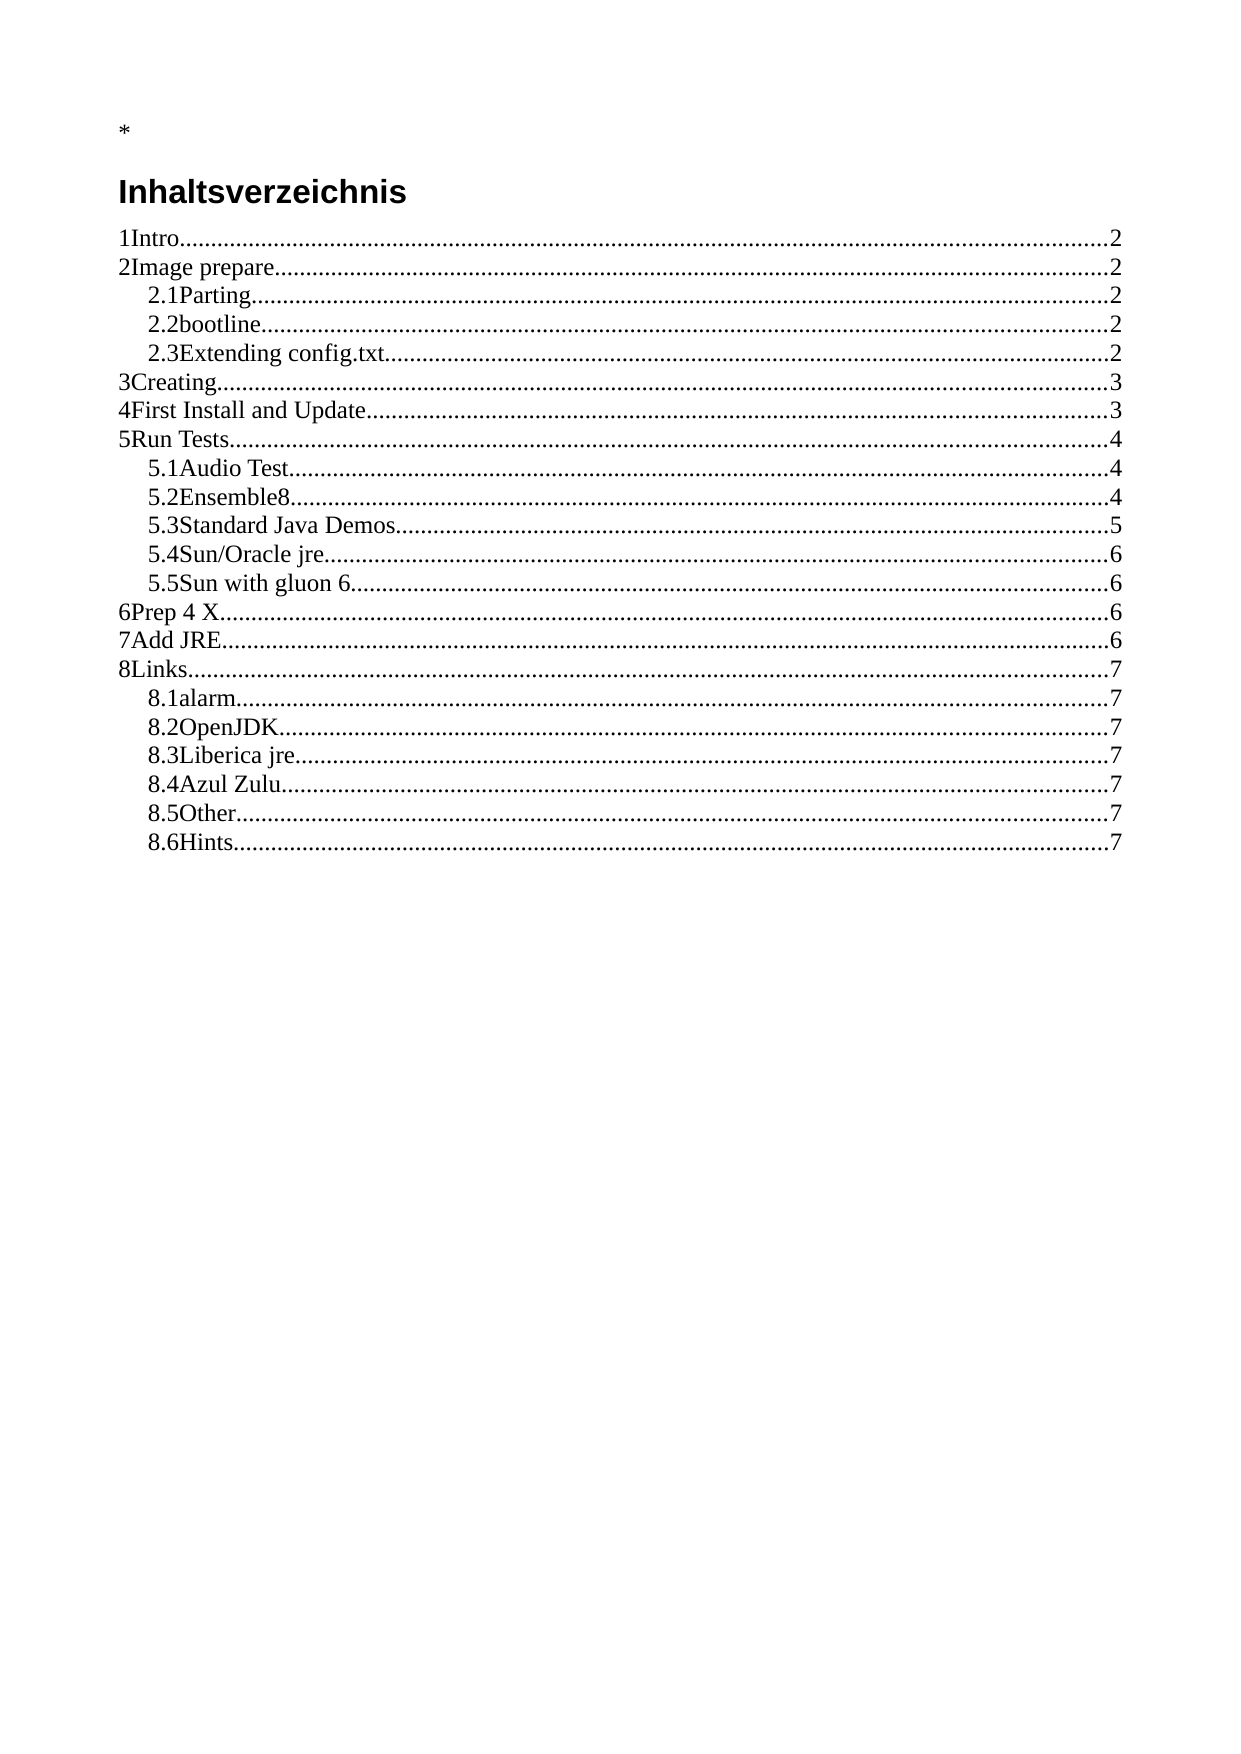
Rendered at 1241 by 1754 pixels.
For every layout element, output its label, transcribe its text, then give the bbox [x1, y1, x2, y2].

text 5.3Standard Java Demos 5 [148, 510, 1122, 539]
text 7Add JRE 6 [118, 625, 1122, 654]
text 5.2Ensemble8 4 [148, 482, 1122, 510]
text 2.3Extending config.txt 2 [148, 338, 1122, 367]
text * [118, 118, 1122, 147]
text 8Links 7 [118, 654, 1122, 683]
text 8.4Azul Zulu 7 [148, 769, 1122, 798]
text 3Creating 3 [118, 367, 1122, 395]
text 5.1Audio Test 4 [148, 453, 1122, 482]
text 2.2bootline 2 [148, 309, 1122, 338]
text 8.3Liberica jre 7 [148, 740, 1122, 769]
text 6Prep 4 X 6 [118, 597, 1122, 625]
text 8.5Other 7 [148, 798, 1122, 827]
subtitle Inhaltsverzeichnis [118, 172, 1122, 210]
text 1Intro 2 [118, 223, 1122, 252]
text 5Run Tests 4 [118, 424, 1122, 453]
text 8.6Hints 7 [148, 827, 1122, 855]
text 8.1alarm 7 [148, 683, 1122, 712]
text 5.5Sun with gluon 6 6 [148, 568, 1122, 597]
text 4First Install and Update 3 [118, 395, 1122, 424]
text 5.4Sun/Oracle jre 6 [148, 539, 1122, 568]
text 2Image prepare 2 [118, 252, 1122, 280]
text 2.1Parting 2 [148, 280, 1122, 309]
text 8.2OpenJDK 7 [148, 712, 1122, 740]
